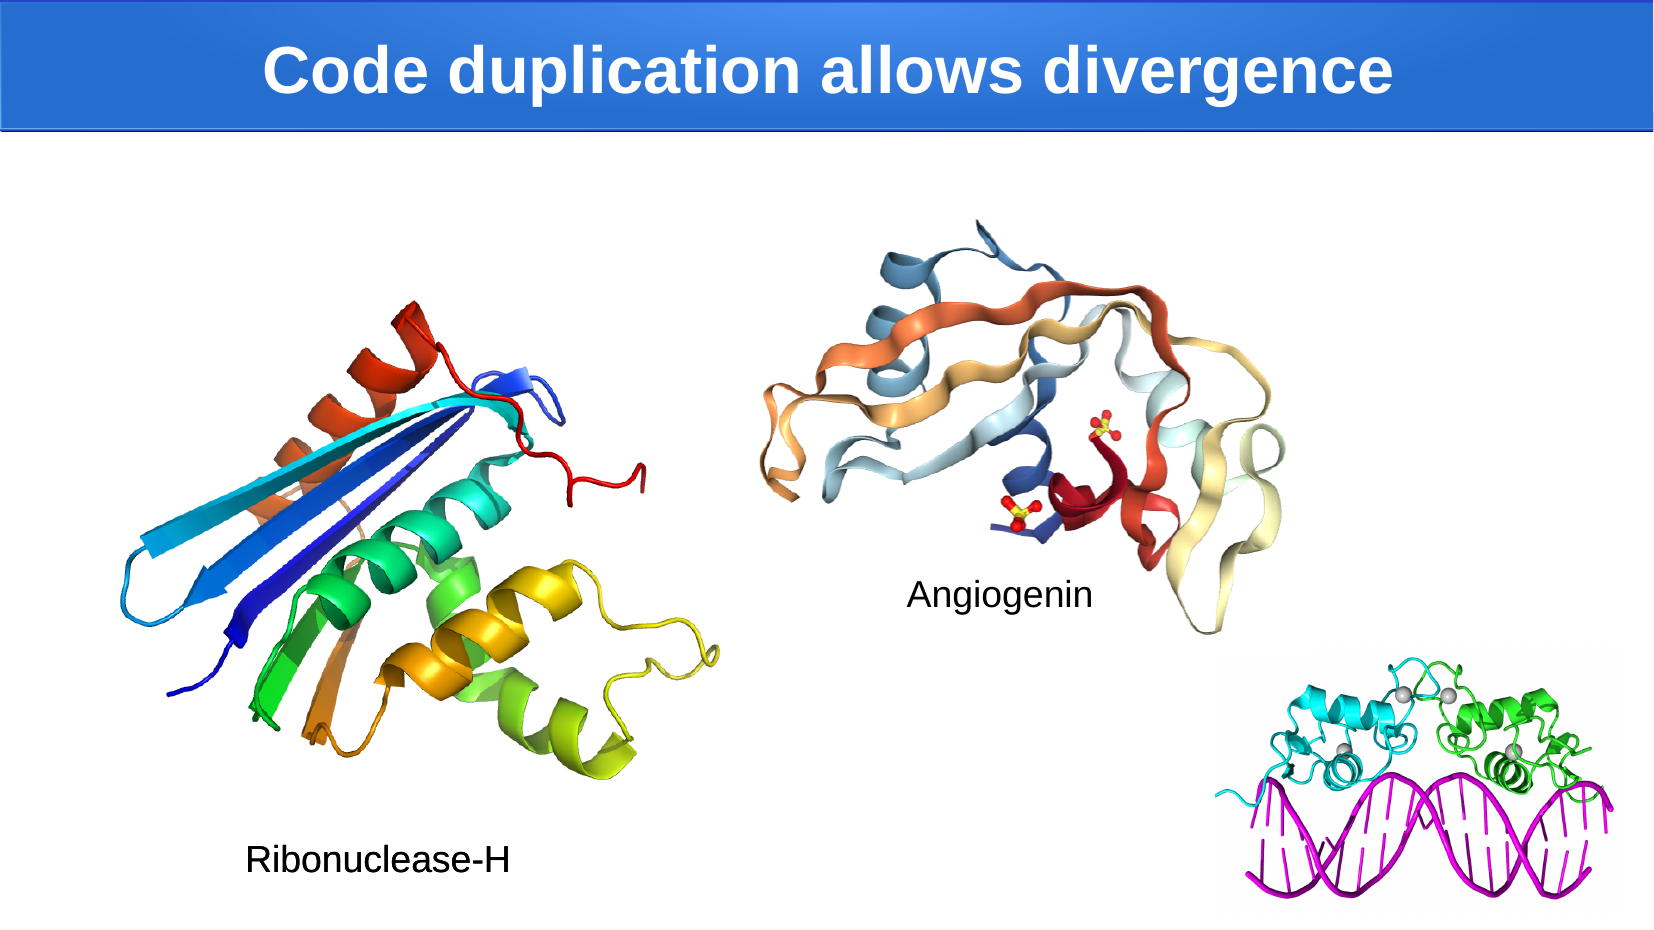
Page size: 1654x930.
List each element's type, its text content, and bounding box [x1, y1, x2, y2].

text_box Angiogenin [891, 565, 1109, 623]
title Code duplication allows divergence [82, 5, 1576, 135]
text_box Ribonuclease-H [230, 831, 526, 889]
picture [120, 300, 720, 781]
picture [735, 194, 1621, 915]
